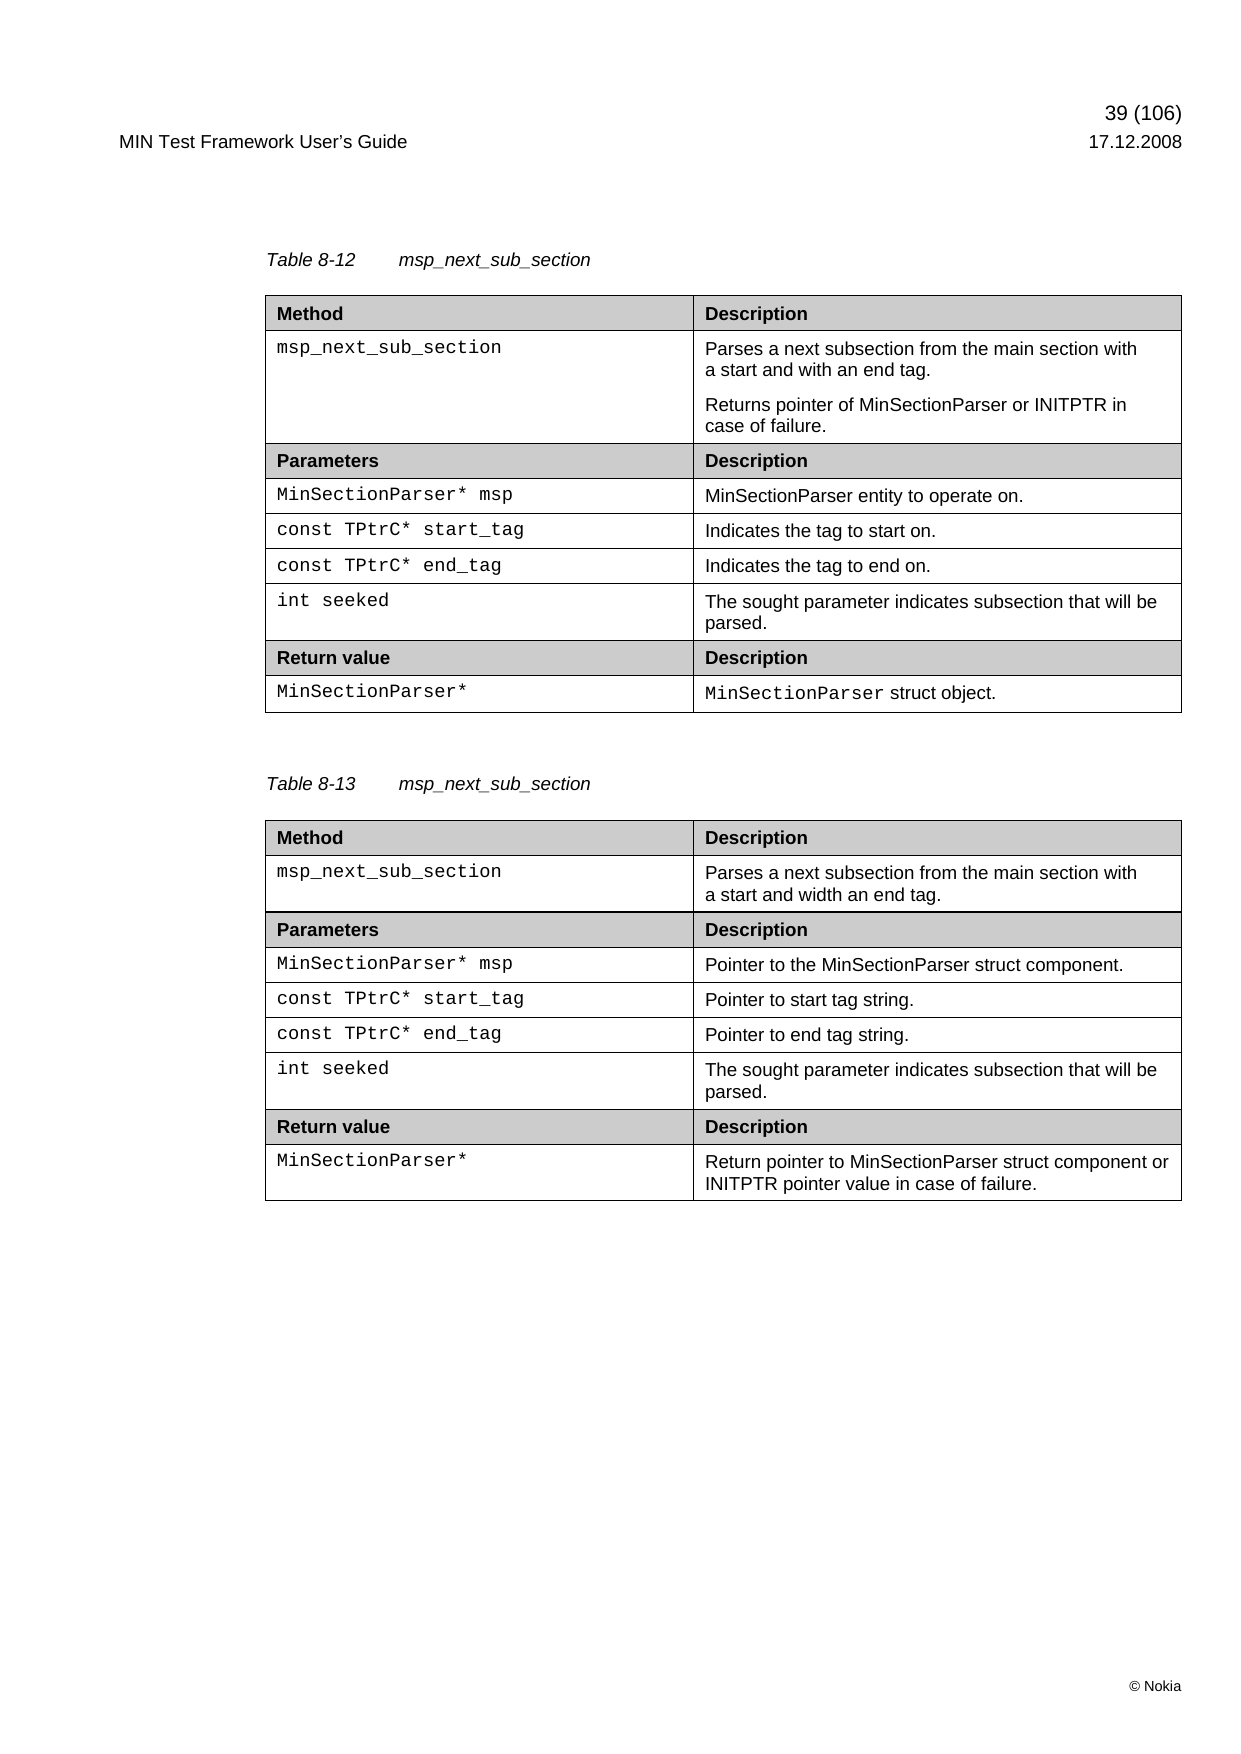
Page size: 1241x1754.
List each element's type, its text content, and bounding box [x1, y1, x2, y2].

table_cell MinSectionParser* [266, 1145, 693, 1200]
table_cell MinSectionParser* msp [266, 479, 693, 513]
table_cell Return value [266, 641, 693, 675]
table_cell Return value [266, 1110, 693, 1144]
table_cell Pointer to the MinSectionParser struct component. [694, 948, 1181, 982]
table_cell Pointer to end tag string. [694, 1018, 1181, 1052]
table_cell MinSectionParser entity to operate on. [694, 479, 1181, 513]
table_header Method [266, 821, 693, 855]
table_cell Parses a next subsection from the main section with a start and width an end tag. [694, 856, 1181, 911]
table_cell The sought parameter indicates subsection that will be parsed. [694, 584, 1181, 640]
table_header Description [694, 821, 1181, 855]
table_cell const TPtrC* end_tag [266, 1018, 693, 1052]
table_cell Indicates the tag to start on. [694, 514, 1181, 548]
table_cell msp_next_sub_section [266, 331, 693, 443]
table_cell MinSectionParser struct object. [694, 676, 1181, 712]
table_cell Return pointer to MinSectionParser struct component or INITPTR pointer value in case of failure. [694, 1145, 1181, 1200]
table_header Description [694, 296, 1181, 330]
table_cell const TPtrC* start_tag [266, 983, 693, 1017]
table_header Method [266, 296, 693, 330]
table_cell MinSectionParser* [266, 676, 693, 712]
table_cell Description [694, 1110, 1181, 1144]
table_cell Description [694, 641, 1181, 675]
table_cell MinSectionParser* msp [266, 948, 693, 982]
table_cell Parameters [266, 444, 693, 478]
table_cell const TPtrC* end_tag [266, 549, 693, 583]
text Table 8-13 msp_next_sub_section [266, 773, 1181, 795]
table_cell Parses a next subsection from the main section with a start and with an end tag. Returns pointer of MinSectionParser or INITPTR in case of failure. [694, 331, 1181, 443]
table_cell int seeked [266, 1053, 693, 1108]
table_cell Pointer to start tag string. [694, 983, 1181, 1017]
table_cell The sought parameter indicates subsection that will be parsed. [694, 1053, 1181, 1108]
text Table 8-12 msp_next_sub_section [266, 249, 1181, 270]
table_cell Description [694, 444, 1181, 478]
table_cell const TPtrC* start_tag [266, 514, 693, 548]
table_cell Parameters [266, 913, 693, 947]
table_cell Indicates the tag to end on. [694, 549, 1181, 583]
table_cell Description [694, 913, 1181, 947]
table_cell int seeked [266, 584, 693, 640]
table_cell msp_next_sub_section [266, 856, 693, 911]
